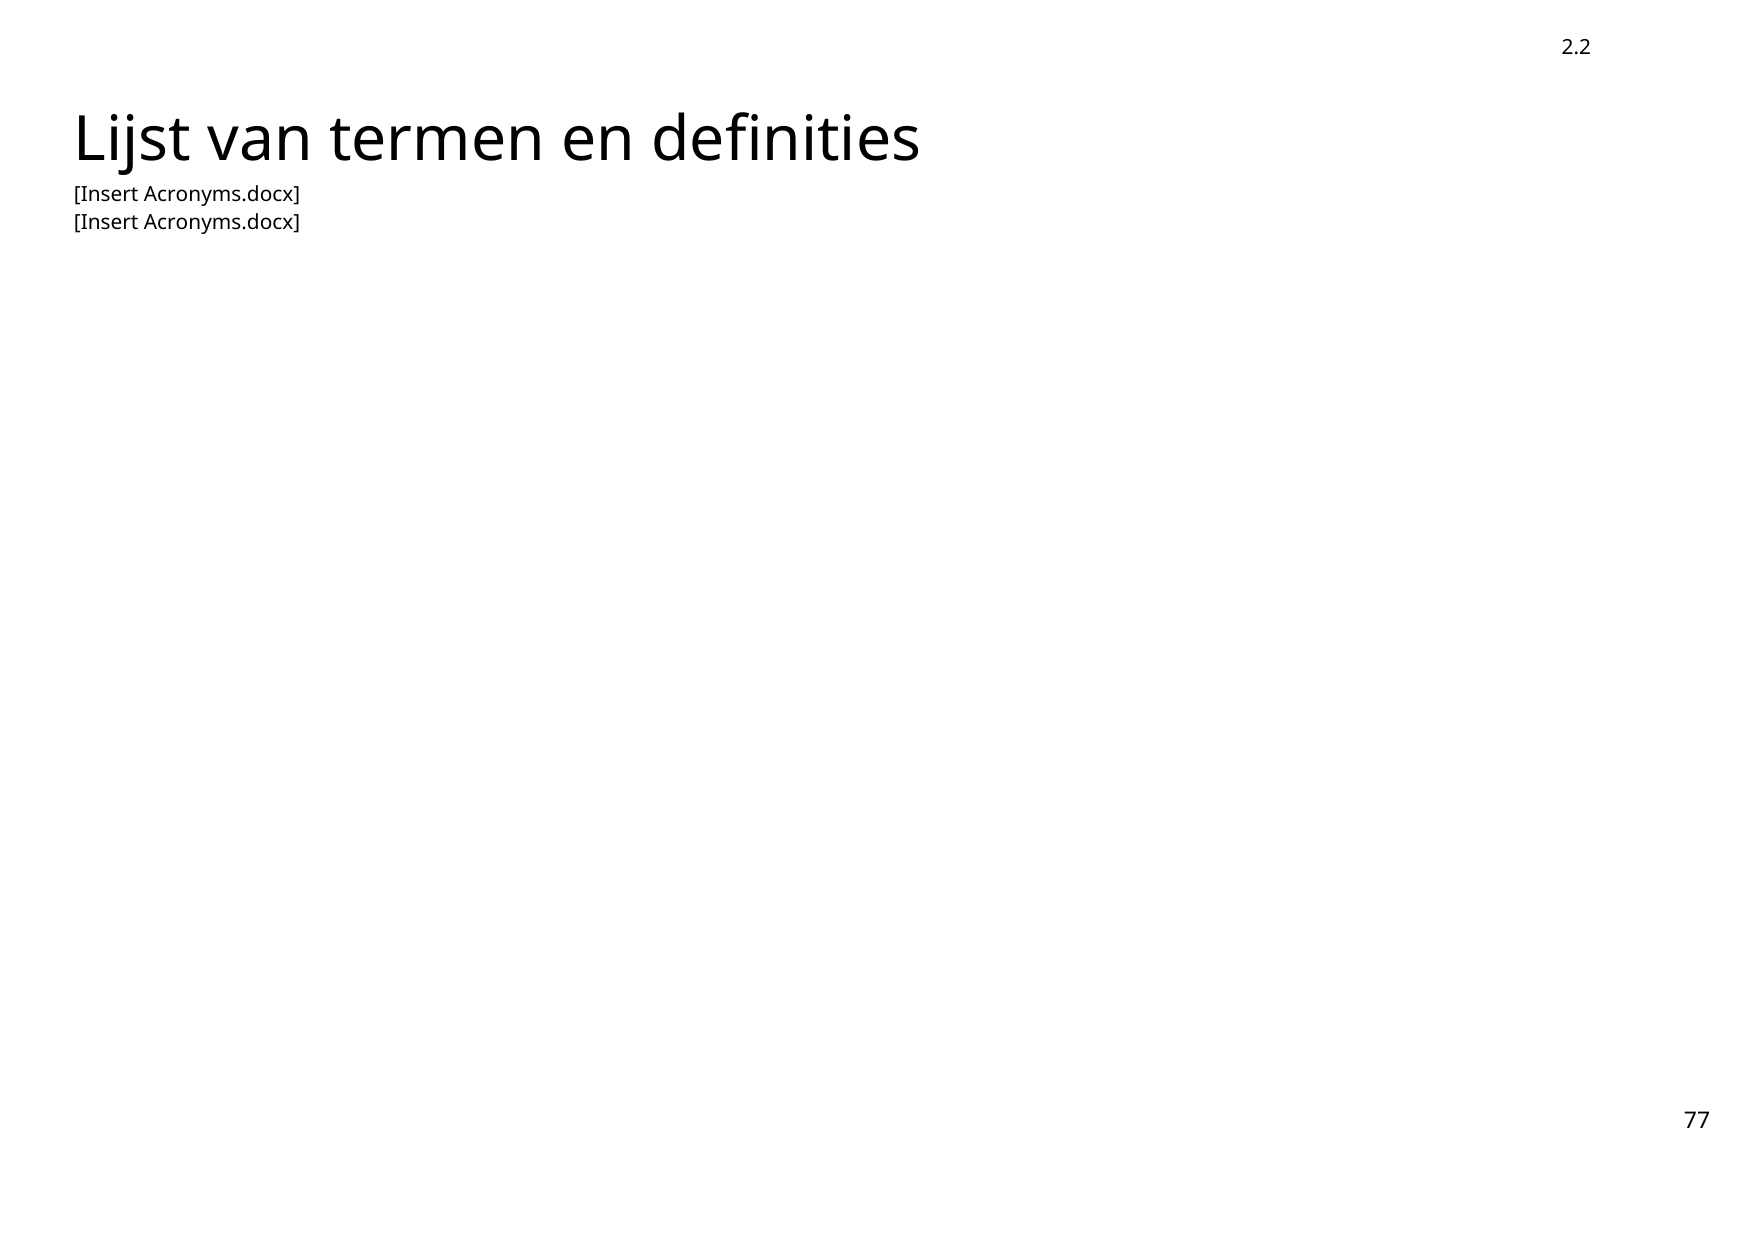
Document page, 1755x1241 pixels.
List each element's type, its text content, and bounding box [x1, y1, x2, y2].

subtitle Lijst van termen en definities [74, 94, 1710, 179]
text [Insert Acronyms.docx] [74, 207, 1710, 236]
text [Insert Acronyms.docx] [74, 179, 1710, 207]
